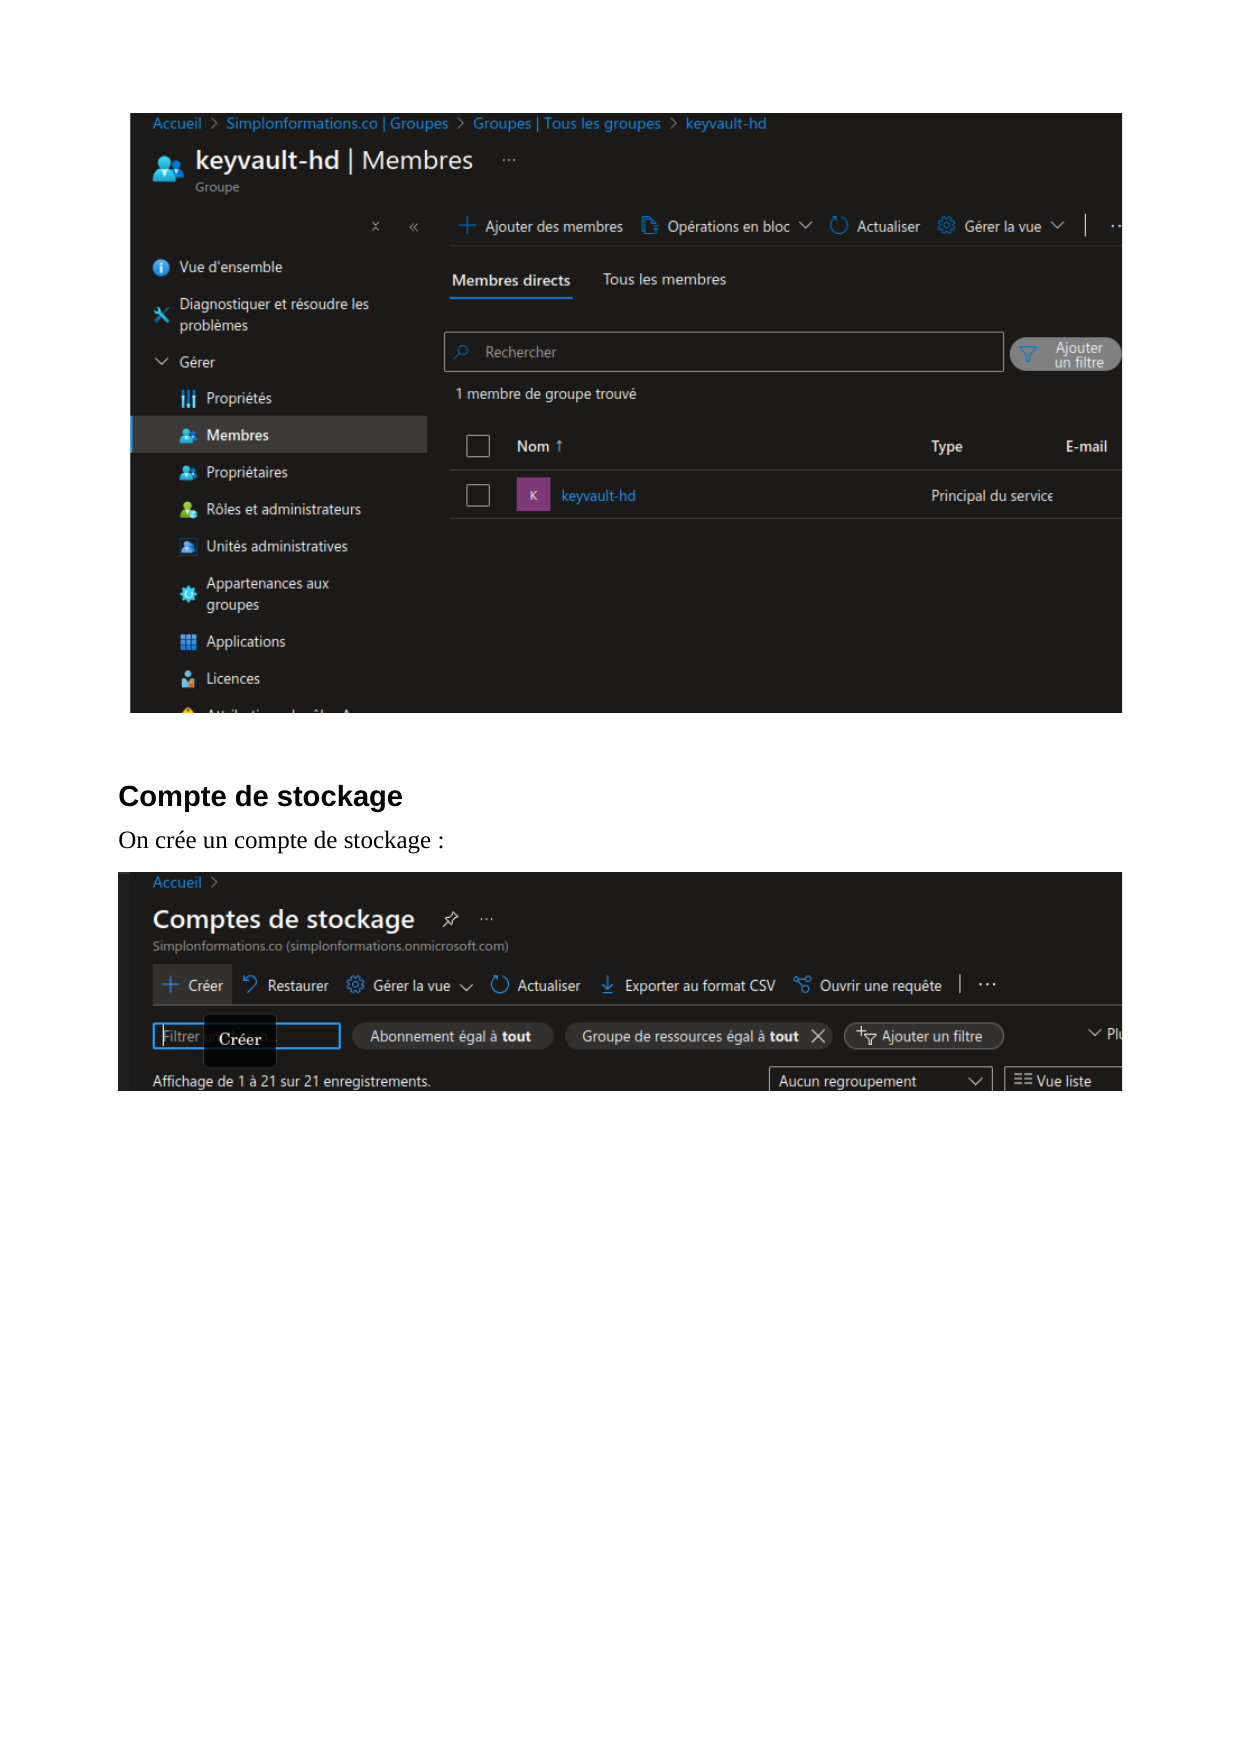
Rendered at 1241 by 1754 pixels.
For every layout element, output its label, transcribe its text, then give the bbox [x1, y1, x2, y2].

picture [118, 872, 1123, 1091]
subtitle Compte de stockage [118, 779, 1122, 812]
picture [118, 113, 1123, 713]
text On crée un compte de stockage : [118, 825, 1122, 854]
